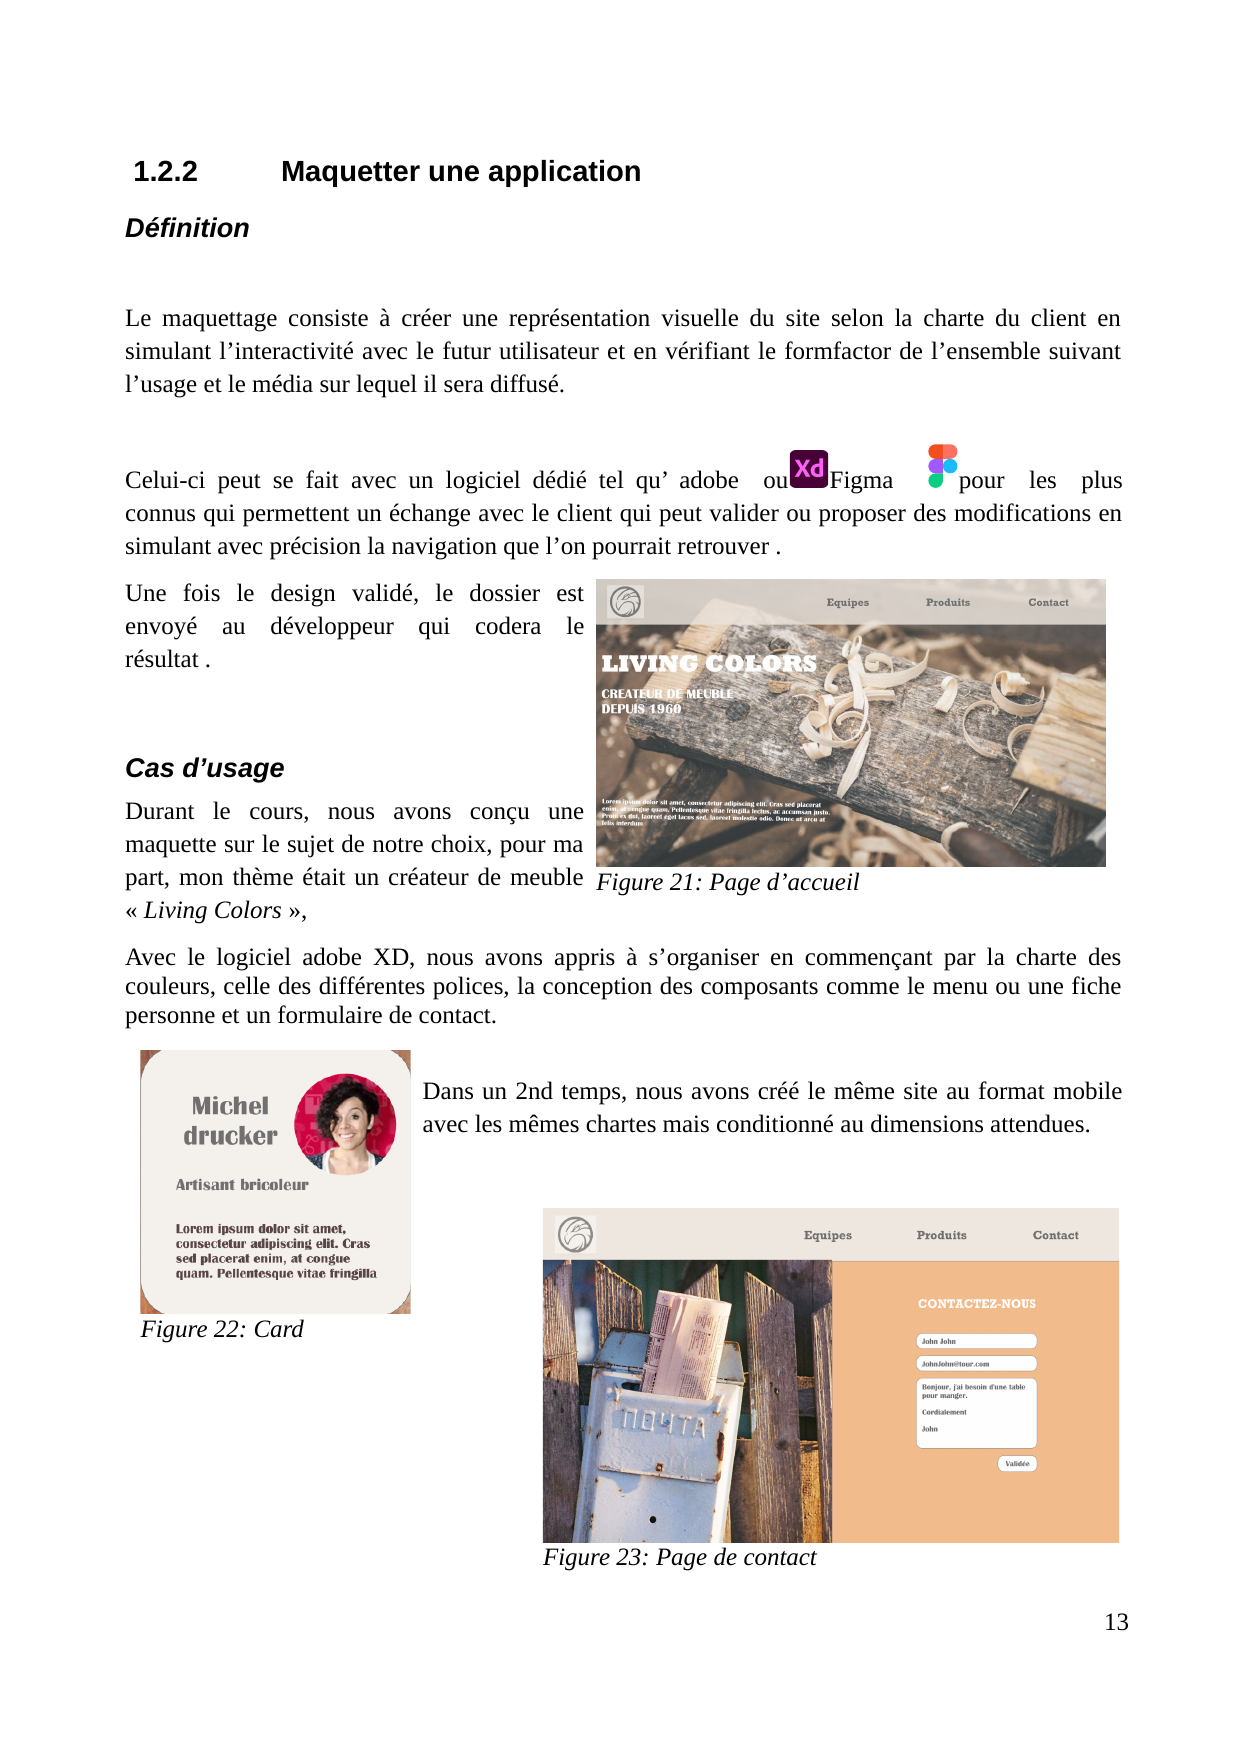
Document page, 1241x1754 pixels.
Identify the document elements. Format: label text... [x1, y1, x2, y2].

list Figure 22: Card [140, 1314, 411, 1343]
text Avec le logiciel adobe XD, nous avons appris à s’organiser en commençant par la charte des couleurs, celle des différentes polices, la conception des composants comme le menu ou une fiche personne et un formulaire de contact. [125, 942, 1123, 1029]
subtitle Maquetter une application [125, 153, 1123, 187]
picture [542, 1208, 1120, 1543]
subtitle [1106, 752, 1123, 783]
picture [596, 579, 1106, 867]
picture [789, 450, 829, 488]
list Durant le cours, nous avons conçu une maquette sur le sujet de notre choix, pour ma part, mon thème était un créateur de meuble « Living Colors », [125, 796, 1123, 924]
picture [140, 1050, 411, 1314]
text Le maquettage consiste à créer une représentation visuelle du site selon la charte du client en simulant l’interactivité avec le futur utilisateur et en vérifiant le formfactor de l’ensemble suivant l’usage et le média sur lequel il sera diffusé. [125, 303, 1123, 398]
subtitle Cas d’usage [125, 752, 596, 783]
text Dans un 2nd temps, nous avons créé le même site au format mobile avec les mêmes chartes mais conditionné au dimensions attendues. [411, 1076, 1123, 1138]
text Figure 23: Page de contact [543, 1543, 1119, 1571]
subtitle Définition [125, 212, 1123, 243]
text Une fois le design validé, le dossier est envoyé au développeur qui codera le résultat . [125, 567, 1123, 673]
text Figure 21: Page d’accueil [596, 867, 1106, 895]
text Celui-ci peut se fait avec un logiciel dédié tel qu’ adobe ou Figma pour les plus connus qui permettent un échange avec le client qui peut valider ou proposer des modifications en simulant avec précision la navigation que l’on pourrait retrouver . [125, 465, 1123, 559]
